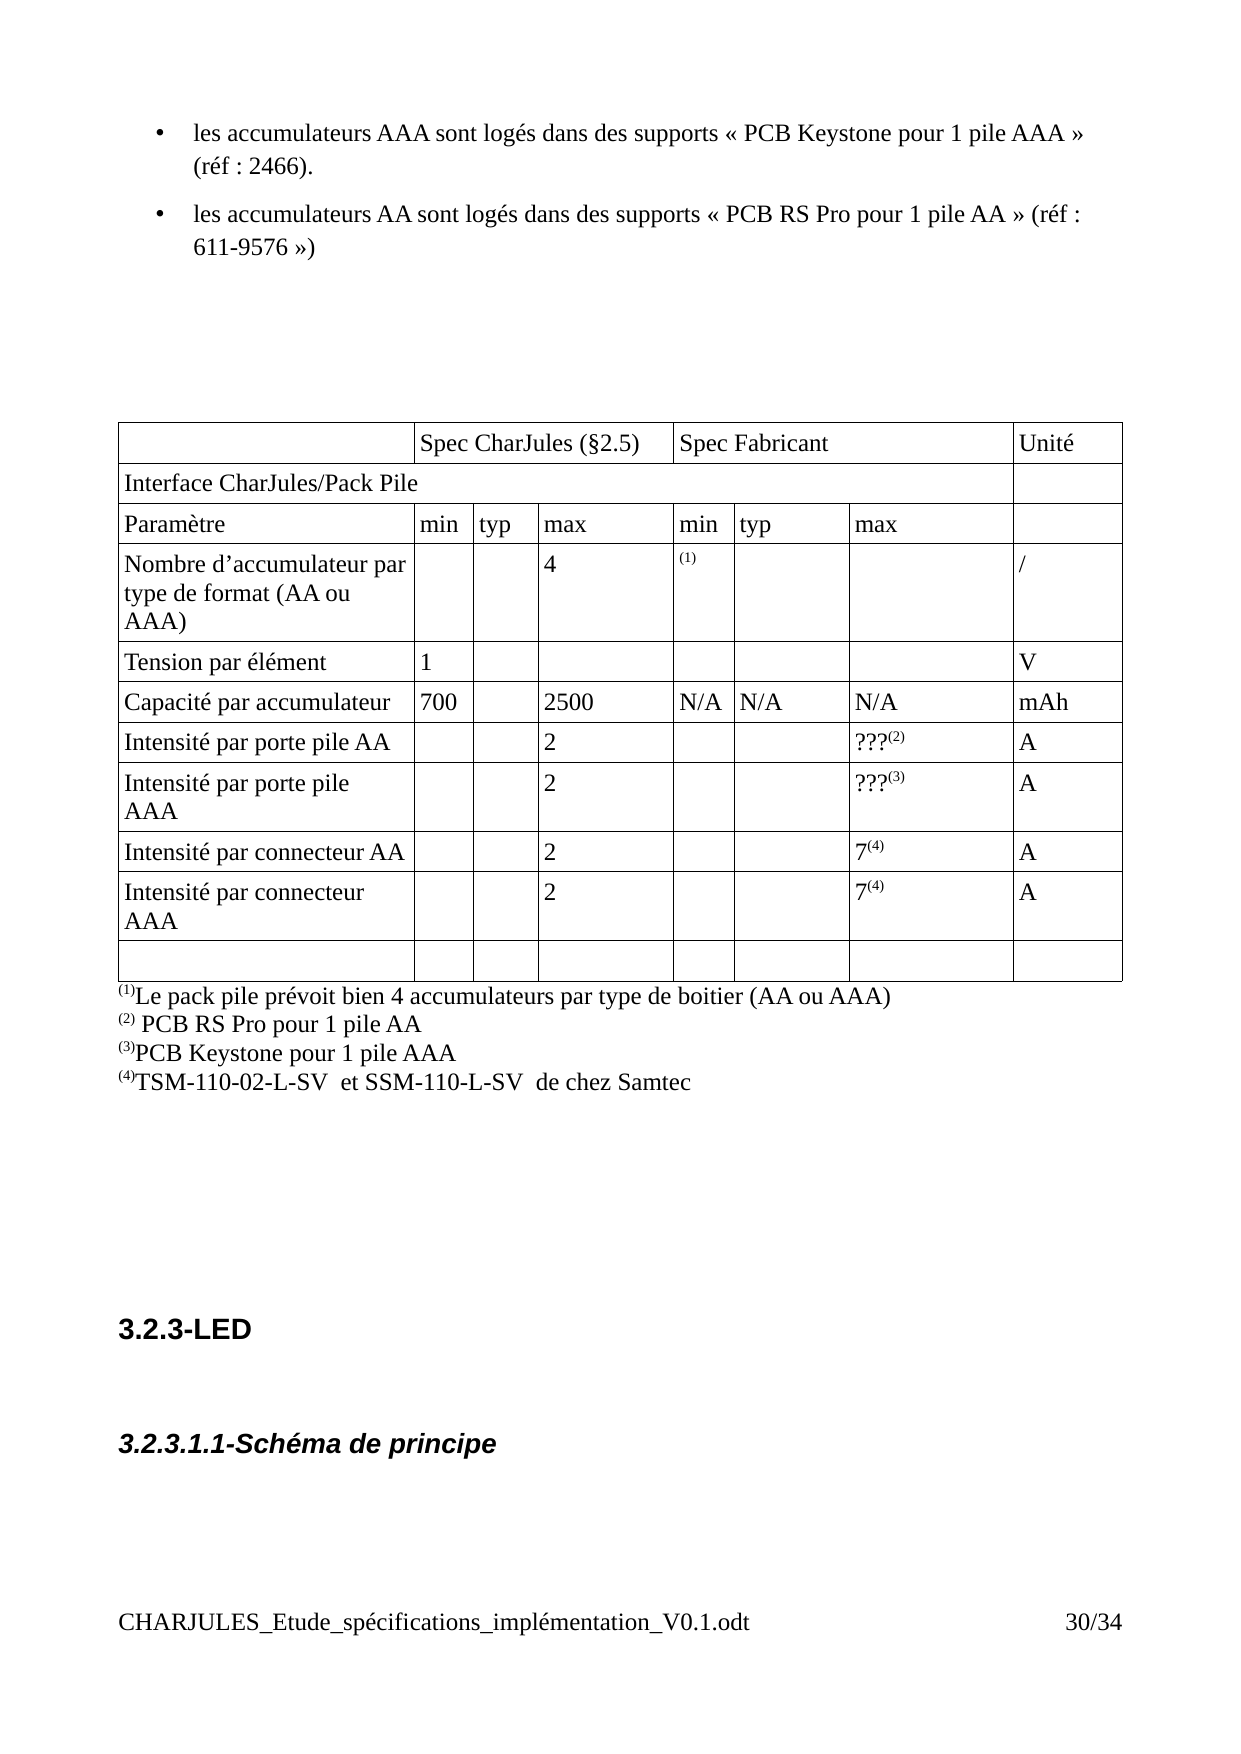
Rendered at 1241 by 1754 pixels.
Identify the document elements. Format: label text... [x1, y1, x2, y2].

table_cell [474, 682, 538, 722]
table_cell typ [474, 504, 538, 543]
table_cell [415, 723, 473, 762]
list les accumulateurs AA sont logés dans des supports « PCB RS Pro pour 1 pile AA » (réf : 611-9576 ») [156, 199, 1122, 261]
table_cell 2500 [539, 682, 673, 722]
table_cell ???(2) [850, 723, 1013, 762]
table_cell Tension par élément [119, 642, 414, 681]
table_cell [415, 832, 473, 871]
table_cell [674, 642, 734, 681]
table_cell Paramètre [119, 504, 414, 543]
table_cell Intensité par connecteur AA [119, 832, 414, 871]
table_cell [735, 941, 849, 981]
table_cell [674, 941, 734, 981]
table_cell [1014, 504, 1122, 543]
table_cell [474, 544, 538, 641]
table_cell [674, 872, 734, 940]
table_cell [735, 723, 849, 762]
table_header Spec Fabricant [674, 423, 1013, 462]
table_cell [474, 723, 538, 762]
table_cell A [1014, 832, 1122, 871]
table_header Unité [1014, 423, 1122, 462]
table_cell max [850, 504, 1013, 543]
table_cell min [415, 504, 473, 543]
table_cell Interface CharJules/Pack Pile [119, 464, 1013, 503]
table_cell mAh [1014, 682, 1122, 722]
table_cell [735, 832, 849, 871]
table_cell 2 [539, 832, 673, 871]
table_cell [539, 642, 673, 681]
table_cell [415, 941, 473, 981]
table_cell [474, 872, 538, 940]
table_cell [539, 941, 673, 981]
table_header Spec CharJules (§2.5) [415, 423, 673, 462]
text (4)TSM-110-02-L-SV et SSM-110-L-SV de chez Samtec [118, 1067, 1122, 1096]
table_cell Capacité par accumulateur [119, 682, 414, 722]
table_cell 7(4) [850, 832, 1013, 871]
table_cell N/A [735, 682, 849, 722]
table_header [119, 423, 414, 462]
table_cell Intensité par connecteur AAA [119, 872, 414, 940]
table_cell 2 [539, 872, 673, 940]
table_cell [474, 642, 538, 681]
table_cell / [1014, 544, 1122, 641]
table_cell [1014, 464, 1122, 503]
table_cell ???(3) [850, 763, 1013, 831]
table_cell [474, 941, 538, 981]
table_cell Nombre d’accumulateur par type de format (AA ou AAA) [119, 544, 414, 641]
table_cell 1 [415, 642, 473, 681]
table_cell [415, 544, 473, 641]
table_cell N/A [850, 682, 1013, 722]
table_cell typ [735, 504, 849, 543]
table_cell V [1014, 642, 1122, 681]
table_cell 700 [415, 682, 473, 722]
subtitle 3.2.3-LED [118, 1312, 1122, 1345]
table_cell [474, 832, 538, 871]
table_cell [850, 544, 1013, 641]
table_cell [735, 763, 849, 831]
table_cell [674, 832, 734, 871]
table_cell N/A [674, 682, 734, 722]
table_cell [474, 763, 538, 831]
table_cell max [539, 504, 673, 543]
table_cell Intensité par porte pile AAA [119, 763, 414, 831]
text (3)PCB Keystone pour 1 pile AAA [118, 1038, 1122, 1067]
table_cell [735, 872, 849, 940]
table_cell 2 [539, 723, 673, 762]
table_cell [1014, 941, 1122, 981]
table_cell Intensité par porte pile AA [119, 723, 414, 762]
table_cell A [1014, 723, 1122, 762]
list les accumulateurs AAA sont logés dans des supports « PCB Keystone pour 1 pile AAA » (réf : 2466). [156, 118, 1122, 180]
table_cell [735, 544, 849, 641]
table_cell [119, 941, 414, 981]
table_cell min [674, 504, 734, 543]
table_cell [415, 763, 473, 831]
table_cell 7(4) [850, 872, 1013, 940]
table_cell [735, 642, 849, 681]
table_cell A [1014, 872, 1122, 940]
text (2) PCB RS Pro pour 1 pile AA [118, 1009, 1122, 1038]
table_cell [850, 642, 1013, 681]
subtitle 3.2.3.1.1-Schéma de principe [118, 1427, 1122, 1459]
text (1)Le pack pile prévoit bien 4 accumulateurs par type de boitier (AA ou AAA) [118, 982, 1122, 1009]
table_cell [674, 723, 734, 762]
table_cell [415, 872, 473, 940]
table_cell [850, 941, 1013, 981]
table_cell 4 [539, 544, 673, 641]
table_cell [674, 763, 734, 831]
table_cell A [1014, 763, 1122, 831]
table_cell (1) [674, 544, 734, 641]
table_cell 2 [539, 763, 673, 831]
